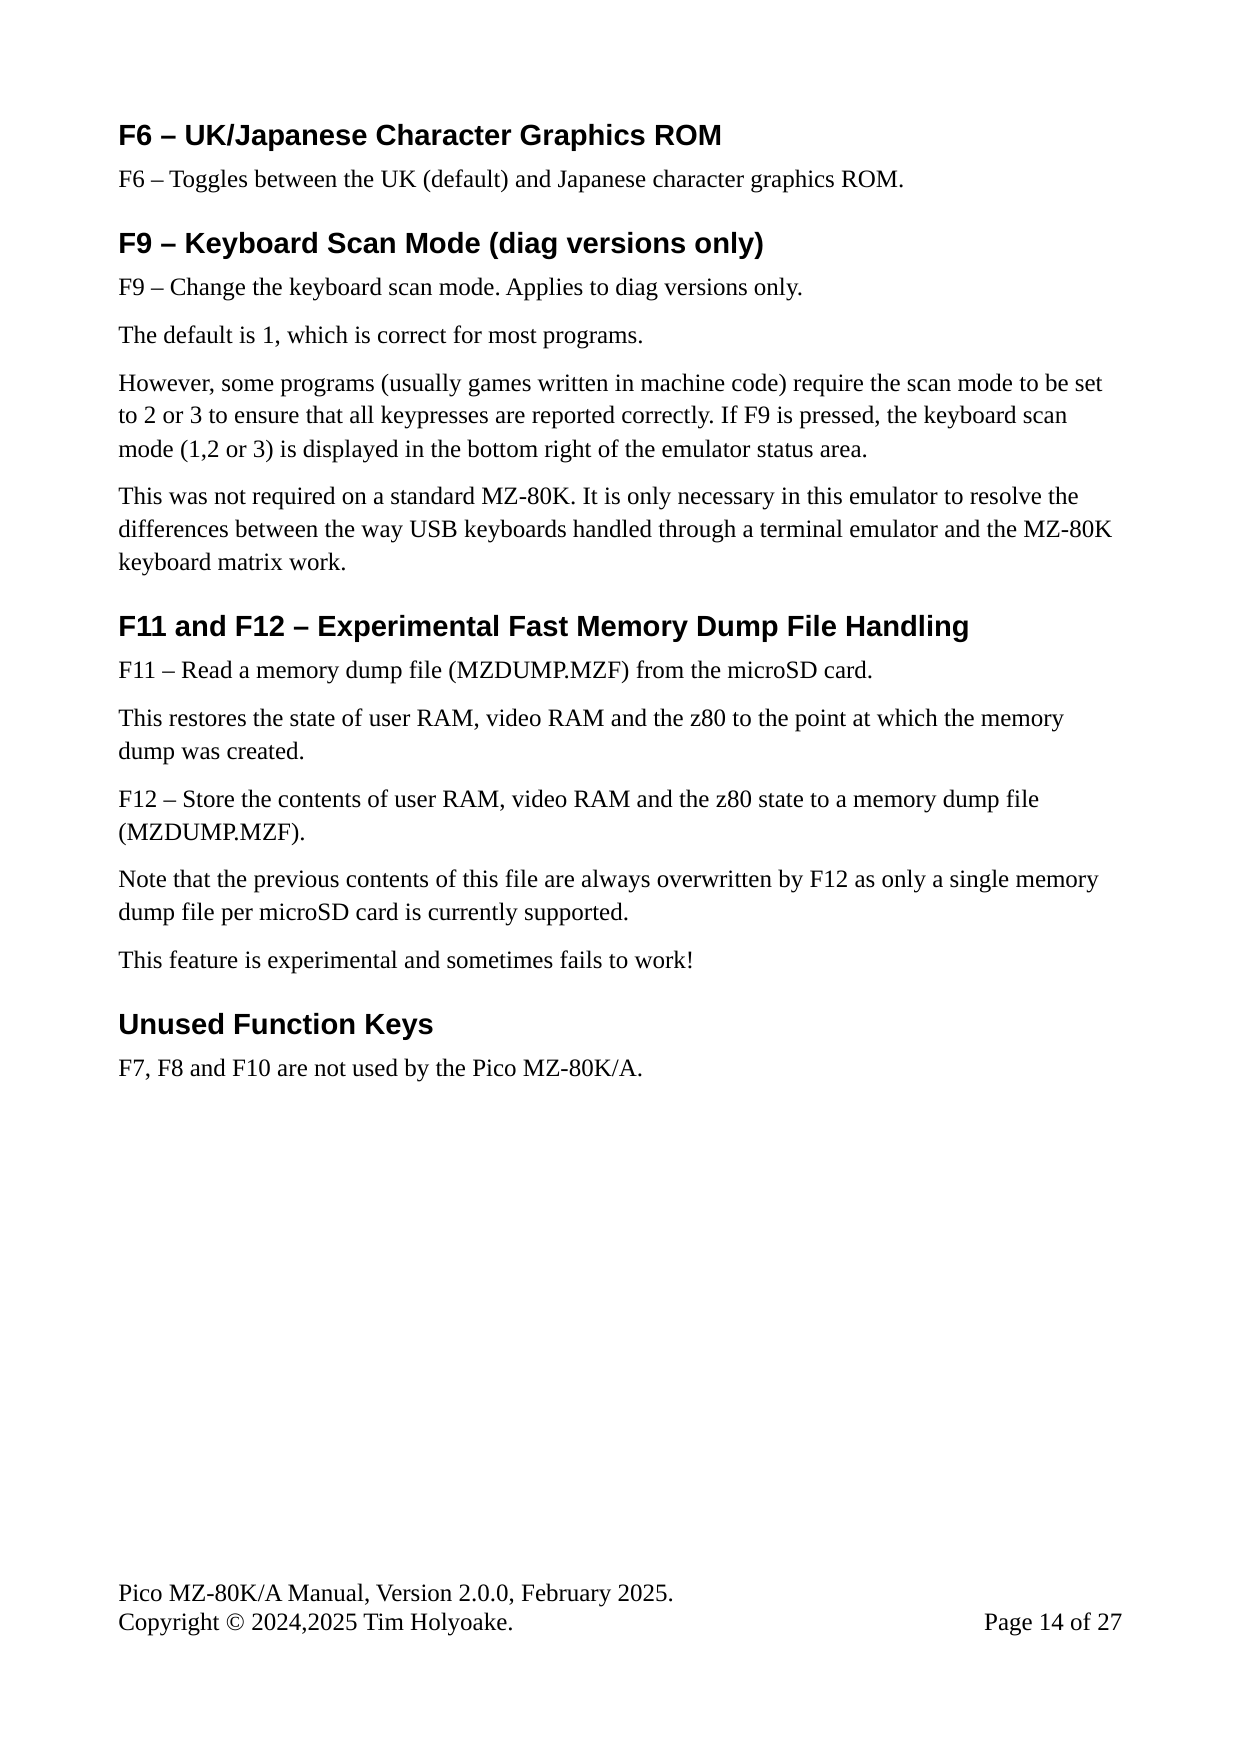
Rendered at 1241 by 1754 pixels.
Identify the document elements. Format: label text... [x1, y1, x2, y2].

text The default is 1, which is correct for most programs. [118, 320, 1122, 349]
subtitle Unused Function Keys [118, 1007, 1122, 1041]
text However, some programs (usually games written in machine code) require the scan mode to be set to 2 or 3 to ensure that all keypresses are reported correctly. If F9 is pressed, the keyboard scan mode (1,2 or 3) is displayed in the bottom right of the emulator status area. [118, 368, 1122, 462]
subtitle F11 and F12 – Experimental Fast Memory Dump File Handling [118, 609, 1122, 643]
text Note that the previous contents of this file are always overwritten by F12 as only a single memory dump file per microSD card is currently supported. [118, 864, 1122, 926]
text F6 – Toggles between the UK (default) and Japanese character graphics ROM. [118, 164, 1122, 193]
text F12 – Store the contents of user RAM, video RAM and the z80 state to a memory dump file (MZDUMP.MZF). [118, 784, 1122, 846]
text F11 – Read a memory dump file (MZDUMP.MZF) from the microSD card. [118, 656, 1122, 684]
subtitle F9 – Keyboard Scan Mode (diag versions only) [118, 226, 1122, 260]
text This feature is experimental and sometimes fails to work! [118, 945, 1122, 974]
text This was not required on a standard MZ-80K. It is only necessary in this emulator to resolve the differences between the way USB keyboards handled through a terminal emulator and the MZ-80K keyboard matrix work. [118, 481, 1122, 576]
text F7, F8 and F10 are not used by the Pico MZ-80K/A. [118, 1053, 1122, 1082]
text This restores the state of user RAM, video RAM and the z80 to the point at which the memory dump was created. [118, 703, 1122, 765]
subtitle F6 – UK/Japanese Character Graphics ROM [118, 118, 1122, 152]
text F9 – Change the keyboard scan mode. Applies to diag versions only. [118, 272, 1122, 301]
